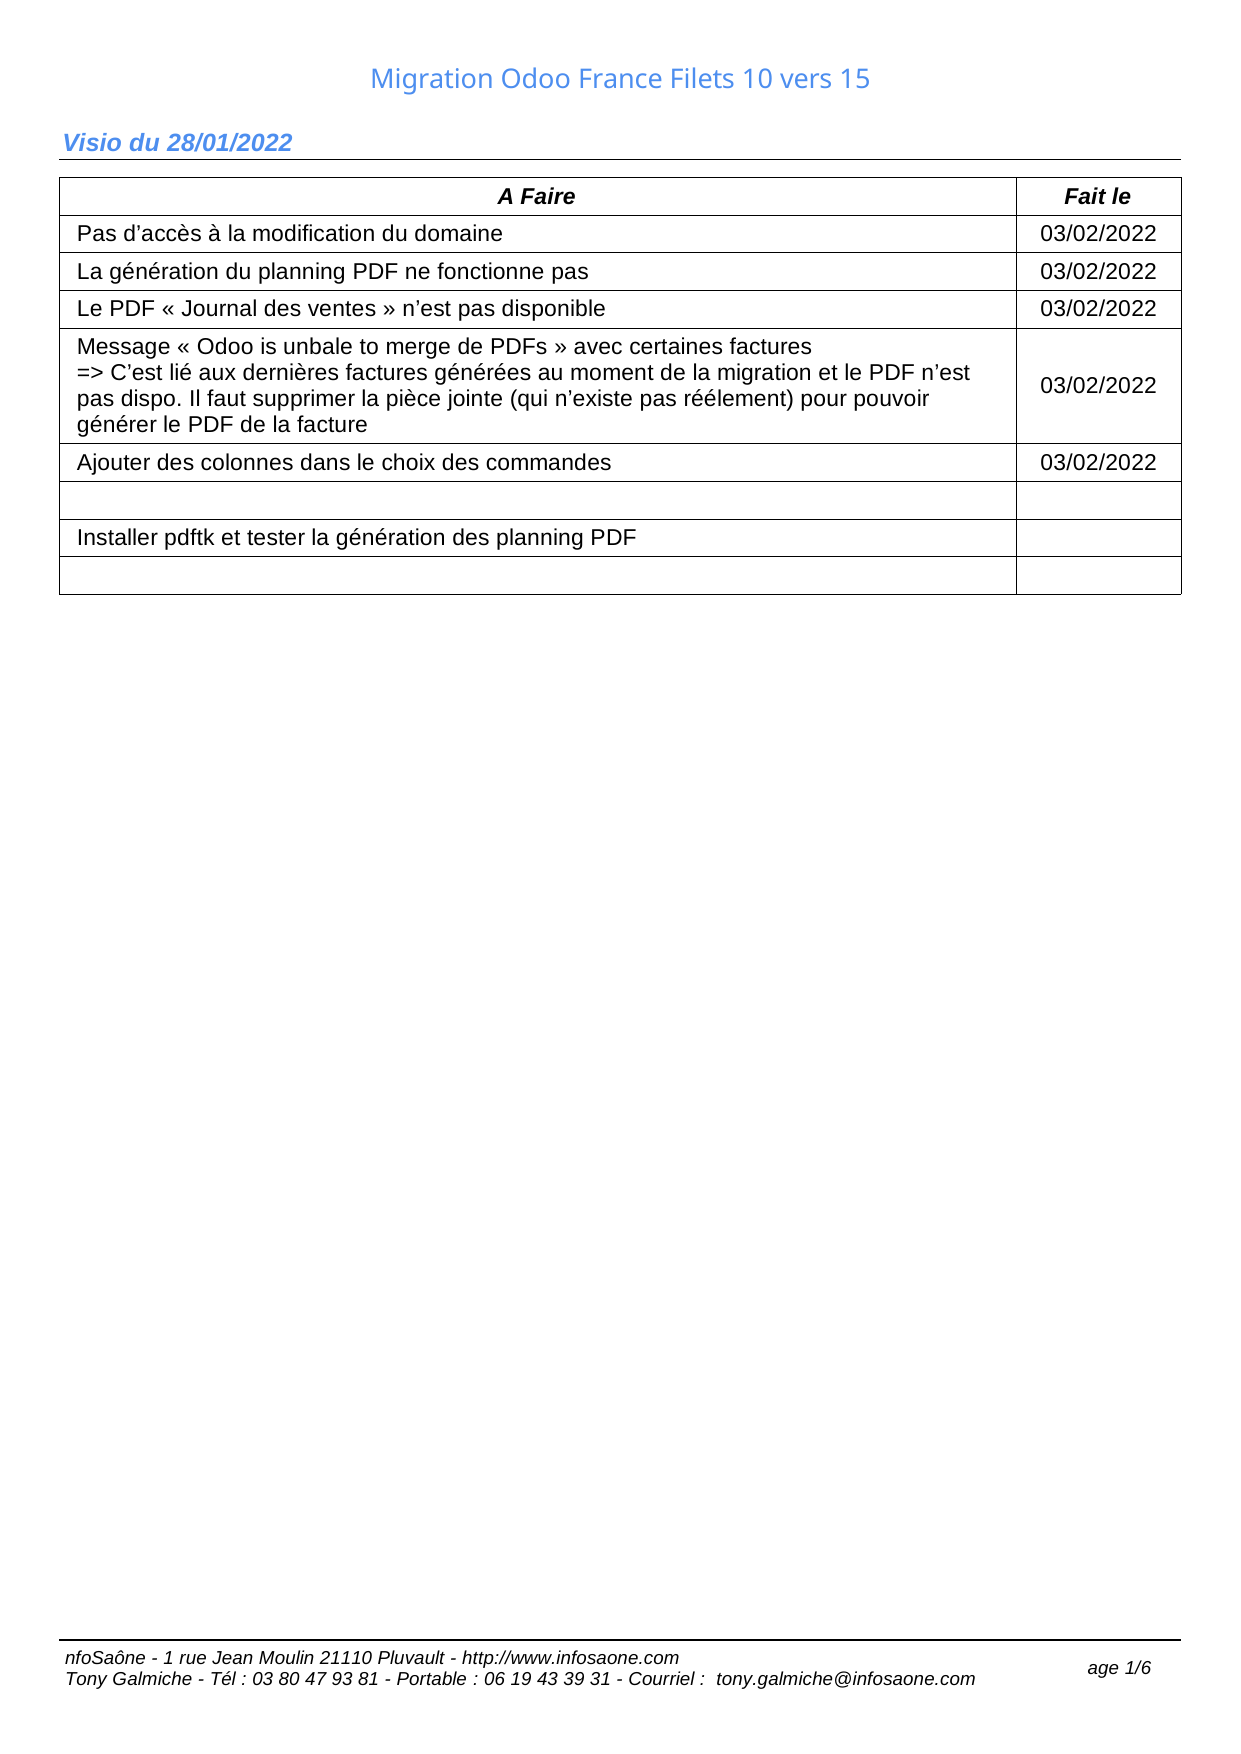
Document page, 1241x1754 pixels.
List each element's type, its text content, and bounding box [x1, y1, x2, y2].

table_cell Message « Odoo is unbale to merge de PDFs » avec certaines factures => C’est lié aux dernières factures générées au moment de la migration et le PDF n’est pas dispo. Il faut supprimer la pièce jointe (qui n’existe pas réélement) pour pouvoir générer le PDF de la facture [60, 329, 1016, 443]
table_cell 03/02/2022 [1017, 216, 1181, 252]
table_cell Ajouter des colonnes dans le choix des commandes [60, 444, 1016, 481]
table_cell [1017, 557, 1181, 594]
table_header Fait le [1017, 178, 1181, 215]
table_cell Installer pdftk et tester la génération des planning PDF [60, 520, 1016, 556]
table_cell [60, 557, 1016, 594]
table_header A Faire [60, 178, 1016, 215]
table_cell Le PDF « Journal des ventes » n’est pas disponible [60, 291, 1016, 328]
table_cell [1017, 482, 1181, 519]
table_cell [1017, 520, 1181, 556]
table_cell 03/02/2022 [1017, 444, 1181, 481]
text Migration Odoo France Filets 10 vers 15 [59, 59, 1181, 96]
table_cell 03/02/2022 [1017, 253, 1181, 290]
table_cell La génération du planning PDF ne fonctionne pas [60, 253, 1016, 290]
table_cell [60, 482, 1016, 519]
table_cell Pas d’accès à la modification du domaine [60, 216, 1016, 252]
subtitle Visio du 28/01/2022 [59, 126, 1181, 159]
table_cell 03/02/2022 [1017, 329, 1181, 443]
table_cell 03/02/2022 [1017, 291, 1181, 328]
